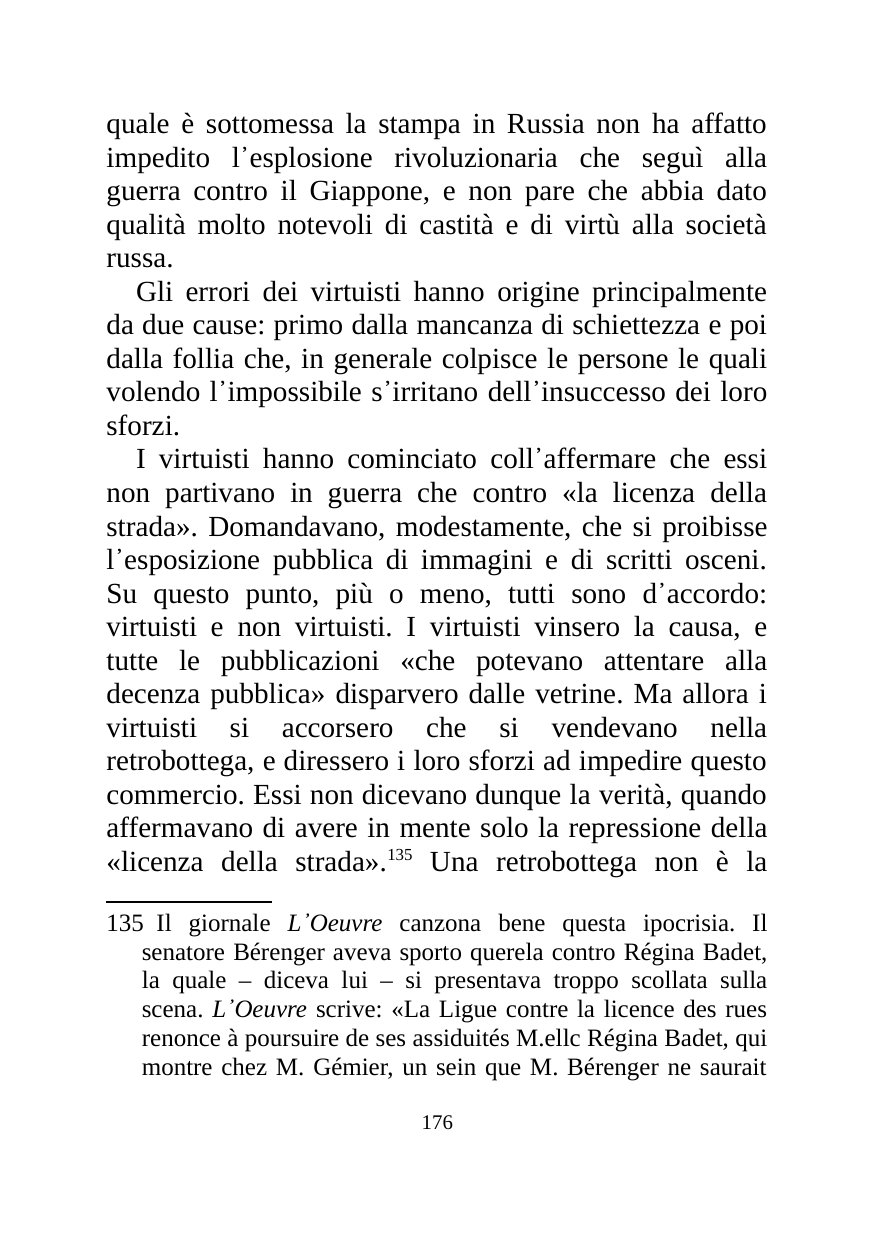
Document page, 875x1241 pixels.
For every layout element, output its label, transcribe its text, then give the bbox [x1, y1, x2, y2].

text quale è sottomessa la stampa in Russia non ha affatto impedito l᾽esplosione rivoluzionaria che seguì alla guerra contro il Giappone, e non pare che abbia dato qualità molto notevoli di castità e di virtù alla società russa. [106, 106, 768, 274]
text Il giornale L᾽Oeuvre canzona bene questa ipocrisia. Il senatore Bérenger aveva sporto querela contro Régina Badet, la quale – diceva lui – si presentava troppo scollata sulla scena. L᾽Oeuvre scrive: «La Ligue contre la licence des rues renonce à poursuire de ses assiduités M.ellc Régina Badet, qui montre chez M. Gémier, un sein que M. Bérenger ne saurait [106, 908, 768, 1080]
text I virtuisti hanno cominciato coll᾽affermare che essi non partivano in guerra che contro «la licenza della strada». Domandavano, modestamente, che si proibisse l᾽esposizione pubblica di immagini e di scritti osceni. Su questo punto, più o meno, tutti sono d᾽accordo: virtuisti e non virtuisti. I virtuisti vinsero la causa, e tutte le pubblicazioni «che potevano attentare alla decenza pubblica» disparvero dalle vetrine. Ma allora i virtuisti si accorsero che si vendevano nella retrobottega, e diressero i loro sforzi ad impedire questo commercio. Essi non dicevano dunque la verità, quando affermavano di avere in mente solo la repressione della «licenza della strada». Una retrobottega non è la [106, 442, 768, 878]
text Gli errori dei virtuisti hanno origine principalmente da due cause: primo dalla mancanza di schiettezza e poi dalla follia che, in generale colpisce le persone le quali volendo l᾽impossibile s᾽irritano dell᾽insuccesso dei loro sforzi. [106, 274, 768, 442]
